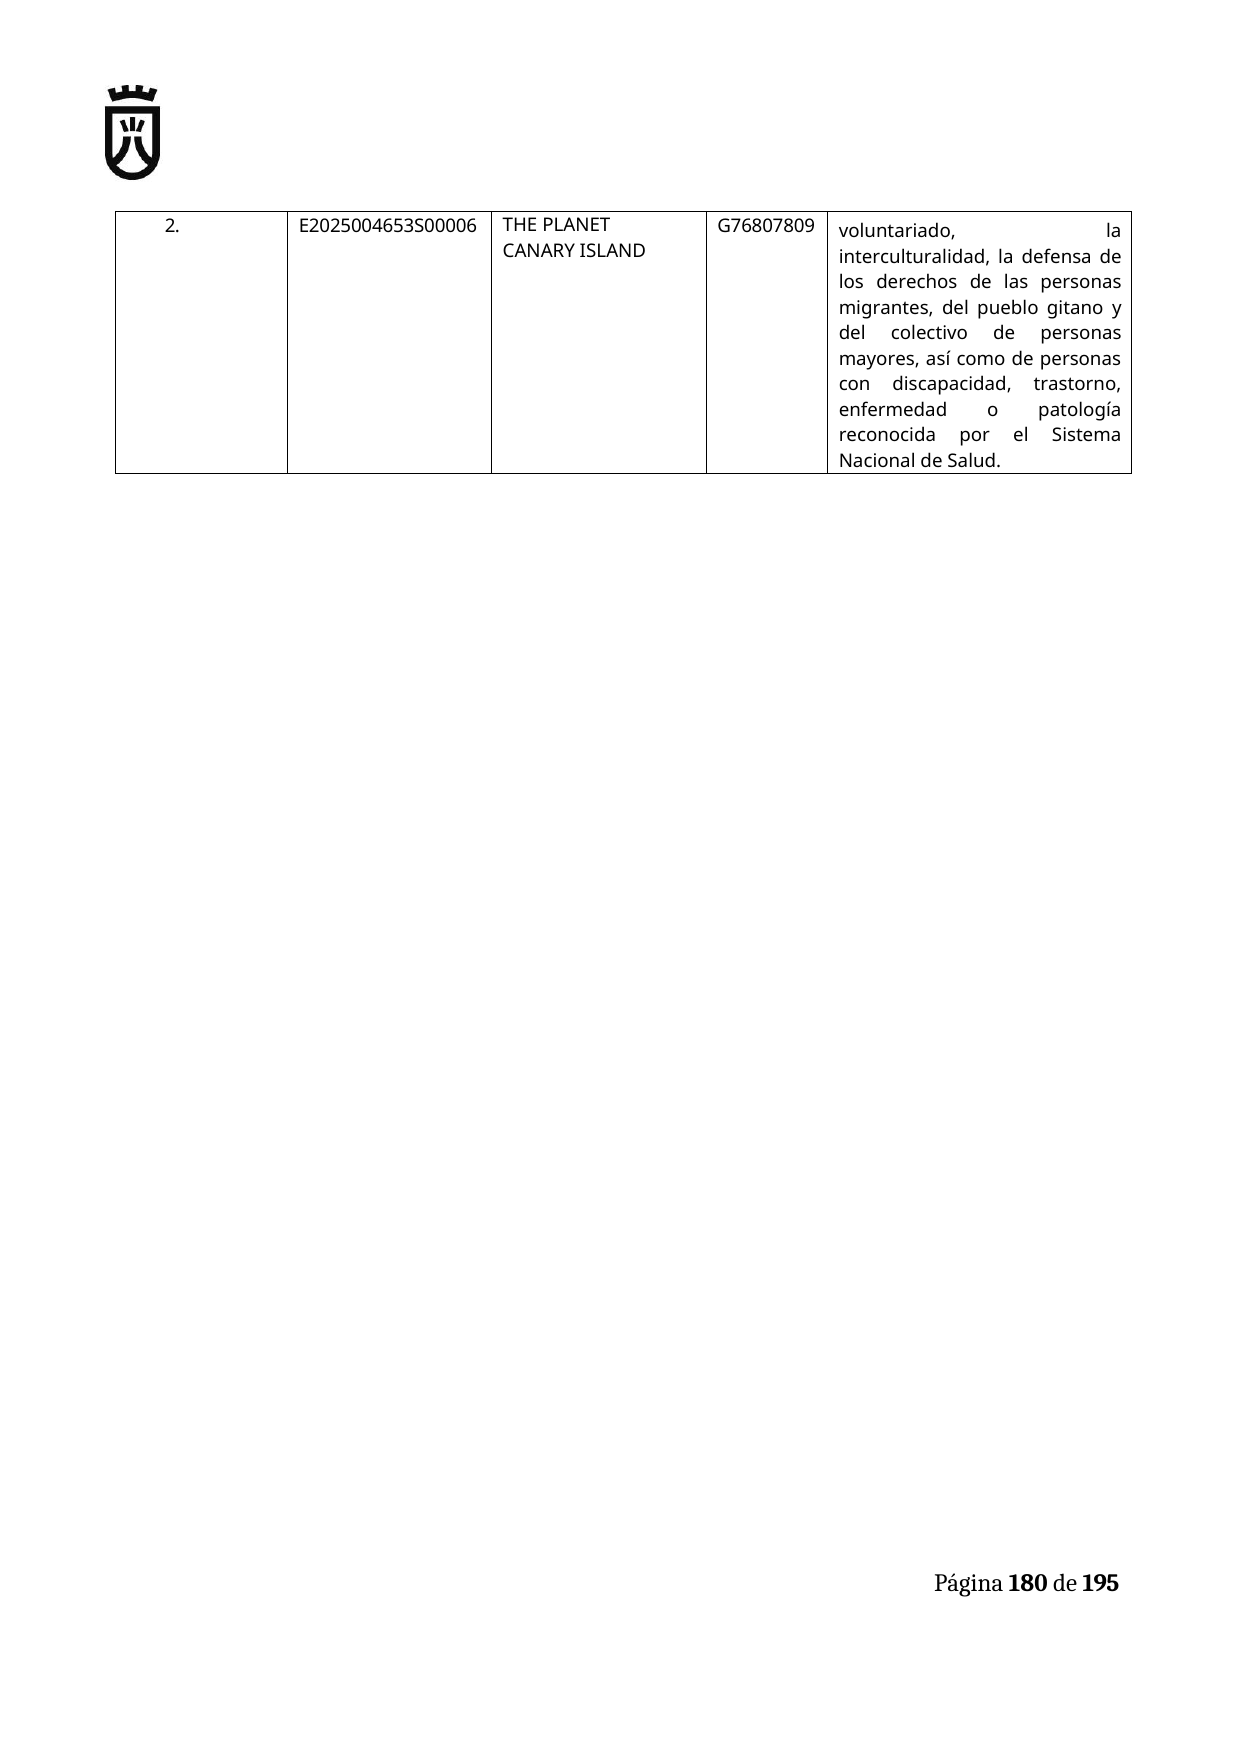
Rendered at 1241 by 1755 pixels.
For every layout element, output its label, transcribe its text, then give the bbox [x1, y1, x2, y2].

table_cell 2. [116, 212, 287, 473]
table_cell E2025004653S00006 [288, 212, 491, 473]
table_cell voluntariado, la interculturalidad, la defensa de los derechos de las personas migrantes, del pueblo gitano y del colectivo de personas mayores, así como de personas con discapacidad, trastorno, enfermedad o patología reconocida por el Sistema Nacional de Salud. [828, 212, 1131, 473]
table_cell THE PLANET CANARY ISLAND [492, 212, 706, 473]
table_cell G76807809 [707, 212, 827, 473]
